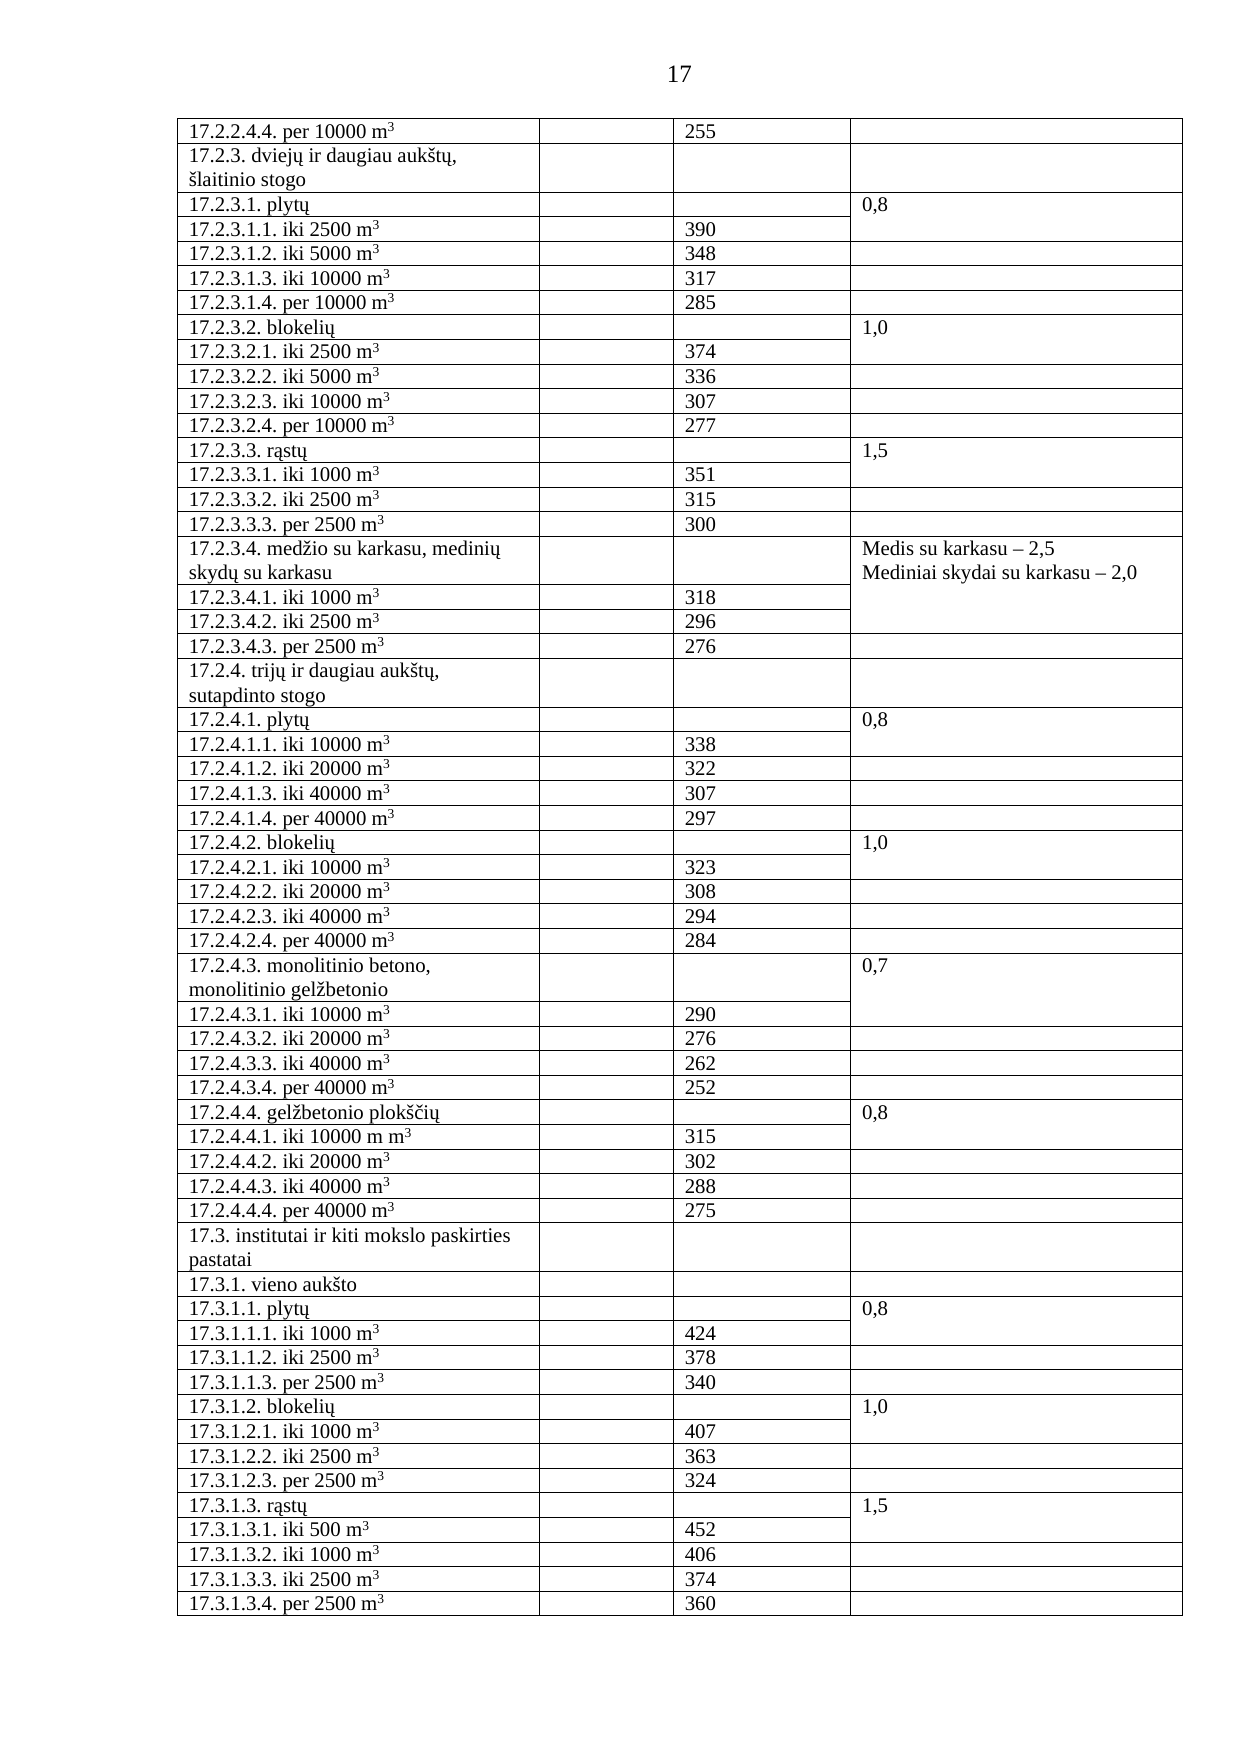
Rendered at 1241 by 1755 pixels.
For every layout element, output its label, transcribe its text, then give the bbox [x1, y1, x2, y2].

table_cell [540, 1321, 673, 1345]
table_cell [540, 708, 673, 731]
table_cell [540, 806, 673, 829]
table_cell 1,5 [851, 1493, 1182, 1541]
table_cell [540, 1174, 673, 1198]
table_cell [851, 389, 1182, 413]
table_cell [851, 488, 1182, 511]
table_cell [674, 438, 850, 462]
table_cell [851, 1543, 1182, 1566]
table_cell [540, 1002, 673, 1026]
table_cell [540, 757, 673, 780]
table_cell [674, 1272, 850, 1296]
table_cell 17.2.3.4. medžio su karkasu, medinių skydų su karkasu [178, 537, 539, 584]
table_cell 336 [674, 365, 850, 388]
table_cell [540, 315, 673, 339]
table_cell [540, 463, 673, 486]
table_cell 1,5 [851, 438, 1182, 486]
table_cell 288 [674, 1174, 850, 1198]
table_cell 17.2.3.2.4. per 10000 m3 [178, 414, 539, 437]
table_cell 17.2.2.4.4. per 10000 m3 [178, 119, 539, 143]
table_cell 17.2.3.1.4. per 10000 m3 [178, 291, 539, 314]
table_cell 17.3.1.3.1. iki 500 m3 [178, 1518, 539, 1541]
table_cell [540, 119, 673, 143]
table_cell [851, 1199, 1182, 1222]
table_cell 252 [674, 1076, 850, 1099]
table_cell [851, 414, 1182, 437]
table_cell [540, 1469, 673, 1492]
table_cell 338 [674, 732, 850, 756]
table_cell 17.2.4.3.1. iki 10000 m3 [178, 1002, 539, 1026]
table_cell 308 [674, 880, 850, 903]
table_cell 17.2.3.1.2. iki 5000 m3 [178, 242, 539, 265]
table_cell [851, 781, 1182, 805]
table_cell [540, 1223, 673, 1271]
table_cell [540, 389, 673, 413]
table_cell [674, 659, 850, 707]
table_cell 360 [674, 1592, 850, 1615]
table_cell 17.2.3.3. rąstų [178, 438, 539, 462]
table_cell 17.2.4.2.3. iki 40000 m3 [178, 904, 539, 928]
table_cell [851, 806, 1182, 829]
table_cell [851, 1051, 1182, 1075]
table_cell 275 [674, 1199, 850, 1222]
table_cell 17.2.4.2.2. iki 20000 m3 [178, 880, 539, 903]
table_cell 1,0 [851, 1395, 1182, 1443]
table_cell 322 [674, 757, 850, 780]
table_cell 17.2.4.4.2. iki 20000 m3 [178, 1150, 539, 1173]
table_cell [674, 954, 850, 1001]
table_cell 17.3. institutai ir kiti mokslo paskirties pastatai [178, 1223, 539, 1271]
table_cell 285 [674, 291, 850, 314]
table_cell 406 [674, 1543, 850, 1566]
table_cell 17.2.4.4.1. iki 10000 m m3 [178, 1125, 539, 1148]
table_cell [851, 144, 1182, 191]
table_cell 17.2.3.4.2. iki 2500 m3 [178, 610, 539, 633]
table_cell 323 [674, 855, 850, 879]
table_cell [540, 781, 673, 805]
table_cell [540, 1395, 673, 1418]
table_cell [540, 904, 673, 928]
table_cell [851, 1567, 1182, 1591]
table_cell 290 [674, 1002, 850, 1026]
table_cell [851, 1076, 1182, 1099]
table_cell [540, 1592, 673, 1615]
table_cell 17.2.3.1.3. iki 10000 m3 [178, 266, 539, 290]
table_cell 17.3.1.3.3. iki 2500 m3 [178, 1567, 539, 1591]
table_cell 378 [674, 1346, 850, 1369]
table_cell [540, 1493, 673, 1517]
table_cell 17.3.1.3.4. per 2500 m3 [178, 1592, 539, 1615]
table_cell 17.3.1.2.2. iki 2500 m3 [178, 1444, 539, 1468]
table_cell [540, 365, 673, 388]
table_cell 318 [674, 585, 850, 609]
table_cell 452 [674, 1518, 850, 1541]
table_cell 297 [674, 806, 850, 829]
table_cell [540, 291, 673, 314]
table_cell 255 [674, 119, 850, 143]
table_cell [851, 1469, 1182, 1492]
table_cell 315 [674, 1125, 850, 1148]
table_cell 17.2.3.3.2. iki 2500 m3 [178, 488, 539, 511]
table_cell [851, 880, 1182, 903]
table_cell [540, 537, 673, 584]
table_cell [540, 929, 673, 952]
table_cell 17.2.3. dviejų ir daugiau aukštų, šlaitinio stogo [178, 144, 539, 191]
table_cell 17.2.4.3.2. iki 20000 m3 [178, 1027, 539, 1050]
table_cell 340 [674, 1370, 850, 1394]
table_cell [540, 488, 673, 511]
table_cell 407 [674, 1420, 850, 1443]
table_cell [674, 537, 850, 584]
table_cell 1,0 [851, 315, 1182, 363]
table_cell [540, 1518, 673, 1541]
table_cell 317 [674, 266, 850, 290]
table_cell 17.2.4.2. blokelių [178, 831, 539, 854]
table_cell [851, 266, 1182, 290]
table_cell [851, 1223, 1182, 1271]
table_cell [674, 708, 850, 731]
table_cell 307 [674, 781, 850, 805]
table_cell [851, 365, 1182, 388]
table_cell [540, 1567, 673, 1591]
table_cell [540, 1297, 673, 1320]
table_cell [540, 242, 673, 265]
table_cell 17.3.1.1.2. iki 2500 m3 [178, 1346, 539, 1369]
table_cell 276 [674, 634, 850, 658]
table_cell [540, 1027, 673, 1050]
table_cell 315 [674, 488, 850, 511]
table_cell 17.2.4. trijų ir daugiau aukštų, sutapdinto stogo [178, 659, 539, 707]
table_cell [851, 1370, 1182, 1394]
table_cell [540, 732, 673, 756]
table_cell [540, 831, 673, 854]
table_cell [851, 929, 1182, 952]
table_cell [674, 1223, 850, 1271]
table_cell 277 [674, 414, 850, 437]
table_cell [674, 1395, 850, 1418]
table_cell 0,7 [851, 954, 1182, 1026]
table_cell 17.2.4.4.4. per 40000 m3 [178, 1199, 539, 1222]
table_cell [540, 438, 673, 462]
table_cell 17.2.4.2.4. per 40000 m3 [178, 929, 539, 952]
table_cell 348 [674, 242, 850, 265]
table_cell [851, 119, 1182, 143]
table_cell [540, 1370, 673, 1394]
table_cell 374 [674, 340, 850, 363]
table_cell [540, 1199, 673, 1222]
table_cell 302 [674, 1150, 850, 1173]
table_cell [851, 1027, 1182, 1050]
table_cell 17.2.3.4.1. iki 1000 m3 [178, 585, 539, 609]
table_cell 0,8 [851, 193, 1182, 241]
table_cell [674, 193, 850, 216]
table_cell 17.3.1.1.3. per 2500 m3 [178, 1370, 539, 1394]
table_cell [540, 1444, 673, 1468]
table_cell 300 [674, 512, 850, 536]
table_cell [851, 1272, 1182, 1296]
table_cell 17.3.1.1.1. iki 1000 m3 [178, 1321, 539, 1345]
table_cell 0,8 [851, 708, 1182, 756]
table_cell 17.2.4.1.3. iki 40000 m3 [178, 781, 539, 805]
table_cell 363 [674, 1444, 850, 1468]
table_cell 0,8 [851, 1297, 1182, 1345]
table_cell 17.3.1.2.1. iki 1000 m3 [178, 1420, 539, 1443]
table_cell [540, 1543, 673, 1566]
table_cell [540, 1100, 673, 1124]
table_cell 17.2.4.4. gelžbetonio plokščių [178, 1100, 539, 1124]
table_cell [851, 1346, 1182, 1369]
table_cell [540, 1076, 673, 1099]
table_cell [674, 1493, 850, 1517]
table_cell 390 [674, 217, 850, 241]
table_cell [851, 1150, 1182, 1173]
table_cell [851, 291, 1182, 314]
table_cell 17.3.1. vieno aukšto [178, 1272, 539, 1296]
table_cell 294 [674, 904, 850, 928]
table_cell 17.2.4.3.3. iki 40000 m3 [178, 1051, 539, 1075]
table_cell [540, 1150, 673, 1173]
table_cell [540, 855, 673, 879]
table_cell 17.3.1.3.2. iki 1000 m3 [178, 1543, 539, 1566]
table_cell [851, 904, 1182, 928]
table_cell 17.2.4.1. plytų [178, 708, 539, 731]
table_cell 296 [674, 610, 850, 633]
table_cell 1,0 [851, 831, 1182, 879]
table_cell [540, 193, 673, 216]
table_cell [851, 1174, 1182, 1198]
table_cell 424 [674, 1321, 850, 1345]
table_cell [540, 1125, 673, 1148]
table_cell 17.3.1.2.3. per 2500 m3 [178, 1469, 539, 1492]
table_cell 17.2.3.4.3. per 2500 m3 [178, 634, 539, 658]
table_cell 17.2.4.2.1. iki 10000 m3 [178, 855, 539, 879]
table_cell 351 [674, 463, 850, 486]
table_cell [851, 512, 1182, 536]
table_cell [851, 634, 1182, 658]
table_cell 17.3.1.3. rąstų [178, 1493, 539, 1517]
table_cell [540, 585, 673, 609]
table_cell 17.2.4.4.3. iki 40000 m3 [178, 1174, 539, 1198]
table_cell [674, 831, 850, 854]
table_cell 307 [674, 389, 850, 413]
table_cell Medis su karkasu – 2,5 Mediniai skydai su karkasu – 2,0 [851, 537, 1182, 633]
table_cell 17.2.4.3. monolitinio betono, monolitinio gelžbetonio [178, 954, 539, 1001]
table_cell [851, 659, 1182, 707]
table_cell [540, 414, 673, 437]
table_cell 17.2.3.2.3. iki 10000 m3 [178, 389, 539, 413]
table_cell 17.2.3.3.3. per 2500 m3 [178, 512, 539, 536]
table_cell 17.2.3.2.1. iki 2500 m3 [178, 340, 539, 363]
table_cell [540, 217, 673, 241]
table_cell 374 [674, 1567, 850, 1591]
table_cell [540, 144, 673, 191]
table_cell [540, 340, 673, 363]
table_cell 17.2.3.1.1. iki 2500 m3 [178, 217, 539, 241]
table_cell 276 [674, 1027, 850, 1050]
table_cell [851, 1444, 1182, 1468]
table_cell [851, 757, 1182, 780]
table_cell [540, 634, 673, 658]
table_cell [540, 266, 673, 290]
table_cell 17.2.4.1.4. per 40000 m3 [178, 806, 539, 829]
table_cell [540, 1346, 673, 1369]
table_cell 262 [674, 1051, 850, 1075]
table_cell [674, 315, 850, 339]
table_cell 17.2.4.1.1. iki 10000 m3 [178, 732, 539, 756]
table_cell [674, 144, 850, 191]
table_cell [540, 1420, 673, 1443]
table_cell 17.2.3.2.2. iki 5000 m3 [178, 365, 539, 388]
table_cell 17.3.1.1. plytų [178, 1297, 539, 1320]
table_cell 17.2.4.3.4. per 40000 m3 [178, 1076, 539, 1099]
table_cell [540, 1272, 673, 1296]
table_cell [851, 242, 1182, 265]
table_cell 324 [674, 1469, 850, 1492]
table_cell 0,8 [851, 1100, 1182, 1148]
table_cell [540, 512, 673, 536]
table_cell [540, 1051, 673, 1075]
table_cell [540, 954, 673, 1001]
table_cell 17.3.1.2. blokelių [178, 1395, 539, 1418]
table_cell [851, 1592, 1182, 1615]
table_cell 17.2.4.1.2. iki 20000 m3 [178, 757, 539, 780]
table_cell [540, 880, 673, 903]
table_cell 17.2.3.2. blokelių [178, 315, 539, 339]
table_cell [674, 1100, 850, 1124]
table_cell [540, 610, 673, 633]
table_cell [674, 1297, 850, 1320]
table_cell 284 [674, 929, 850, 952]
table_cell [540, 659, 673, 707]
table_cell 17.2.3.3.1. iki 1000 m3 [178, 463, 539, 486]
table_cell 17.2.3.1. plytų [178, 193, 539, 216]
